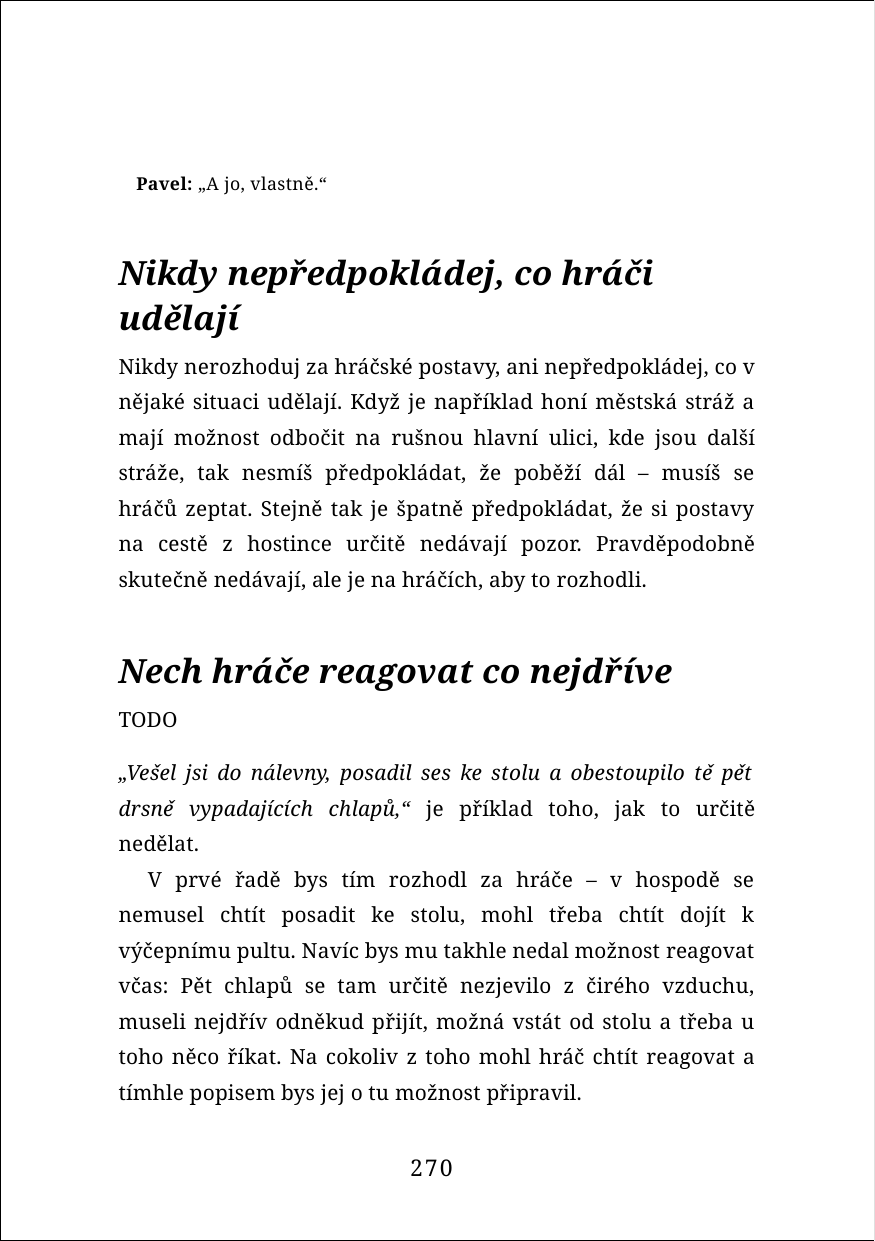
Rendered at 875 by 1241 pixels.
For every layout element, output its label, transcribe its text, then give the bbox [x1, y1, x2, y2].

text TODO [118, 705, 756, 733]
subtitle Nech hráče reagovat co nejdříve [118, 648, 756, 693]
text „Vešel jsi do nálevny, posadil ses ke stolu a obestoupilo tě pět drsně vypadajících chlapů,“ je příklad toho, jak to určitě nedělat. V prvé řadě bys tím rozhodl za hráče – v hospodě se nemusel chtít posadit ke stolu, mohl třeba chtít dojít k výčepnímu pultu. Navíc bys mu takhle nedal možnost reagovat včas: Pět chlapů se tam určitě nezjevilo z čirého vzduchu, museli nejdřív odněkud přijít, možná vstát od stolu a třeba u toho něco říkat. Na cokoliv z toho mohl hráč chtít reagovat a tímhle popisem bys jej o tu možnost připravil. [118, 758, 756, 1106]
subtitle Nikdy nepředpokládej, co hráči udělají [118, 249, 756, 340]
text Pavel: „A jo, vlastně.“ [136, 172, 756, 196]
text Nikdy nerozhoduj za hráčské postavy, ani nepředpokládej, co v nějaké situaci udělají. Když je například honí městská stráž a mají možnost odbočit na rušnou hlavní ulici, kde jsou další stráže, tak nesmíš předpokládat, že poběží dál – musíš se hráčů zeptat. Stejně tak je špatně předpokládat, že si postavy na cestě z hostince určitě nedávají pozor. Pravděpodobně skutečně nedávají, ale je na hráčích, aby to rozhodli. [118, 352, 756, 593]
